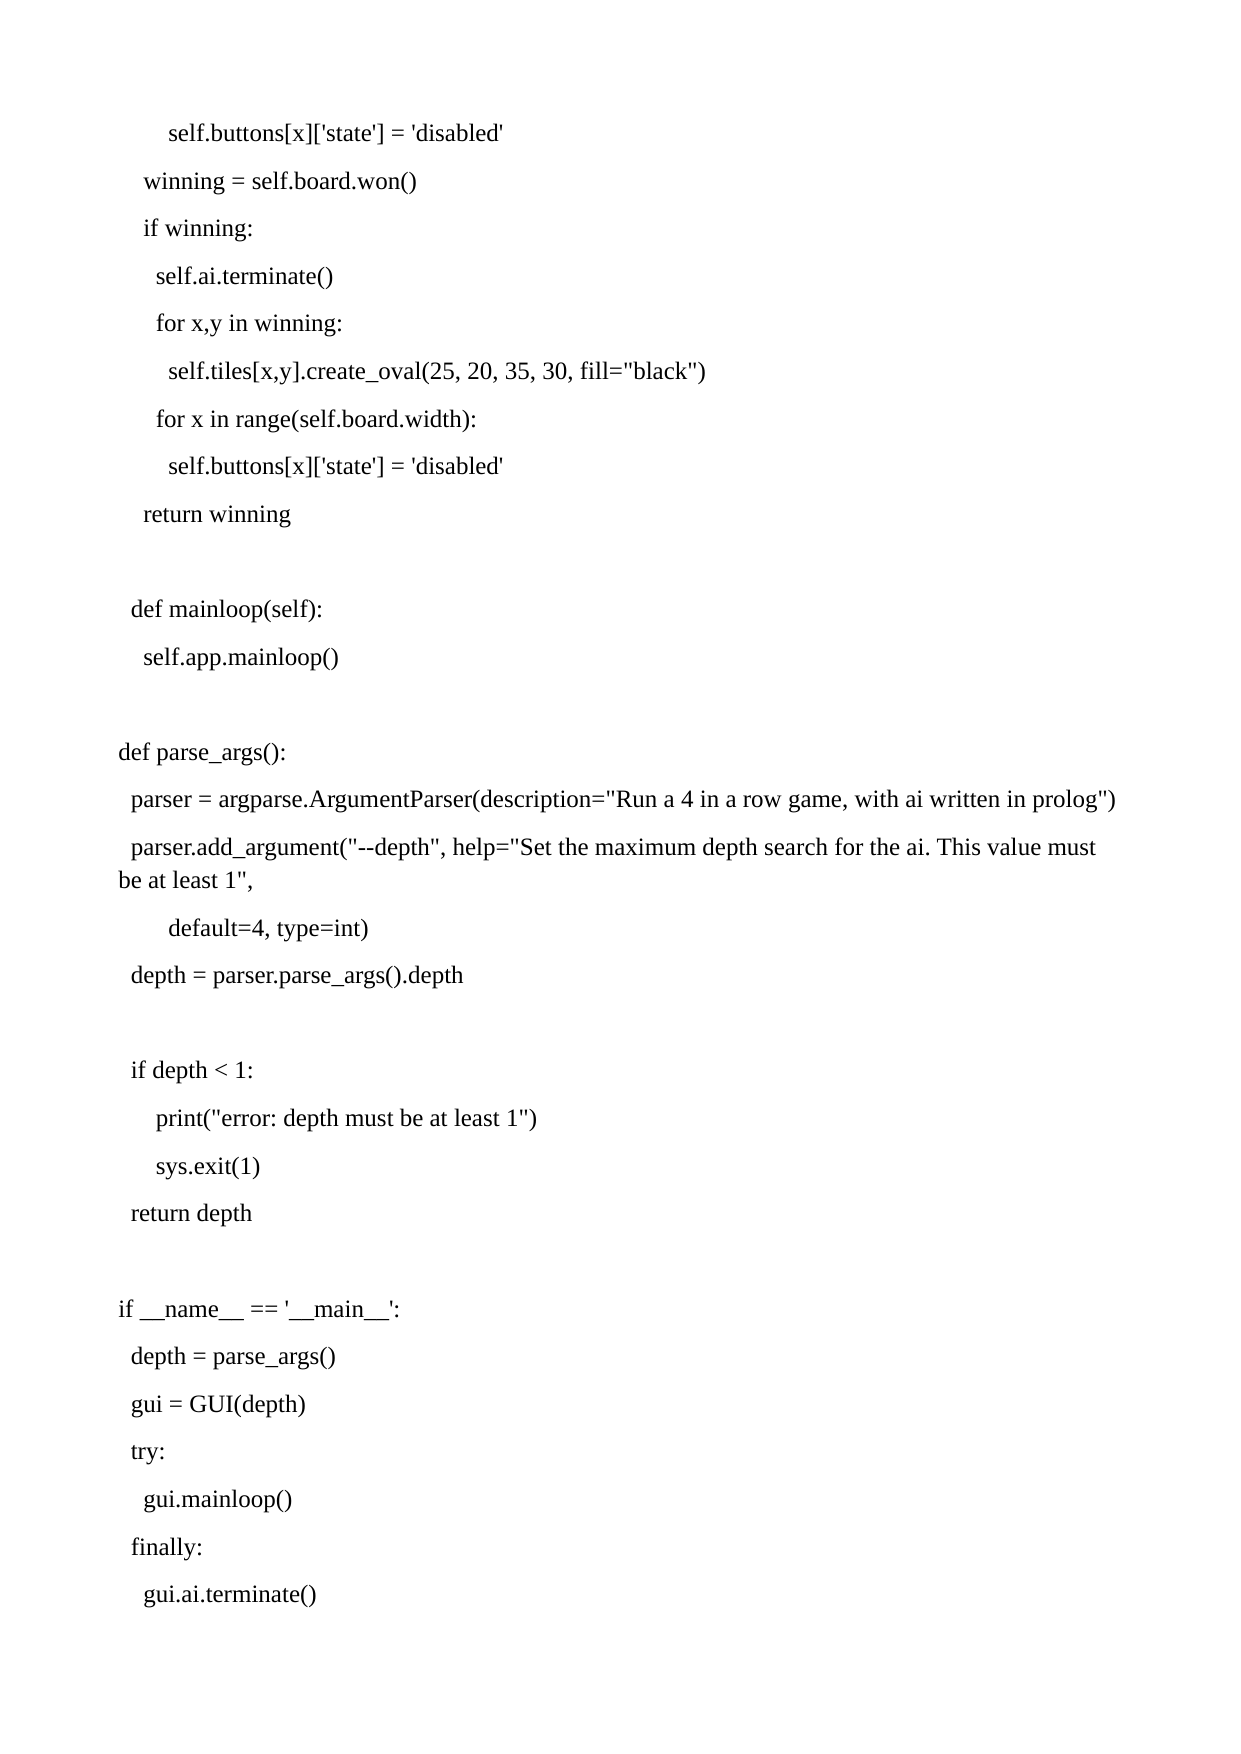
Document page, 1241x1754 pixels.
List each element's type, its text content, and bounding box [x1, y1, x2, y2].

text self.ai.terminate() [118, 261, 1122, 290]
text if winning: [118, 213, 1122, 242]
text def parse_args(): [118, 737, 1122, 766]
text depth = parse_args() [118, 1341, 1122, 1370]
text default=4, type=int) [118, 913, 1122, 942]
text self.tiles[x,y].create_oval(25, 20, 35, 30, fill="black") [118, 356, 1122, 385]
text winning = self.board.won() [118, 166, 1122, 194]
text if depth < 1: [118, 1056, 1122, 1084]
text self.buttons[x]['state'] = 'disabled' [118, 118, 1122, 147]
text try: [118, 1436, 1122, 1465]
text return winning [118, 499, 1122, 528]
text for x,y in winning: [118, 308, 1122, 337]
text depth = parser.parse_args().depth [118, 960, 1122, 989]
text finally: [118, 1532, 1122, 1560]
text gui.mainloop() [118, 1484, 1122, 1513]
text self.buttons[x]['state'] = 'disabled' [118, 451, 1122, 480]
text sys.exit(1) [118, 1151, 1122, 1179]
text print("error: depth must be at least 1") [118, 1103, 1122, 1132]
text if __name__ == '__main__': [118, 1294, 1122, 1322]
text for x in range(self.board.width): [118, 404, 1122, 432]
text parser.add_argument("--depth", help="Set the maximum depth search for the ai. This value must be at least 1", [118, 832, 1122, 894]
text def mainloop(self): [118, 594, 1122, 623]
text gui.ai.terminate() [118, 1579, 1122, 1608]
text gui = GUI(depth) [118, 1389, 1122, 1418]
text self.app.mainloop() [118, 642, 1122, 671]
text return depth [118, 1198, 1122, 1227]
text parser = argparse.ArgumentParser(description="Run a 4 in a row game, with ai written in prolog") [118, 784, 1122, 813]
